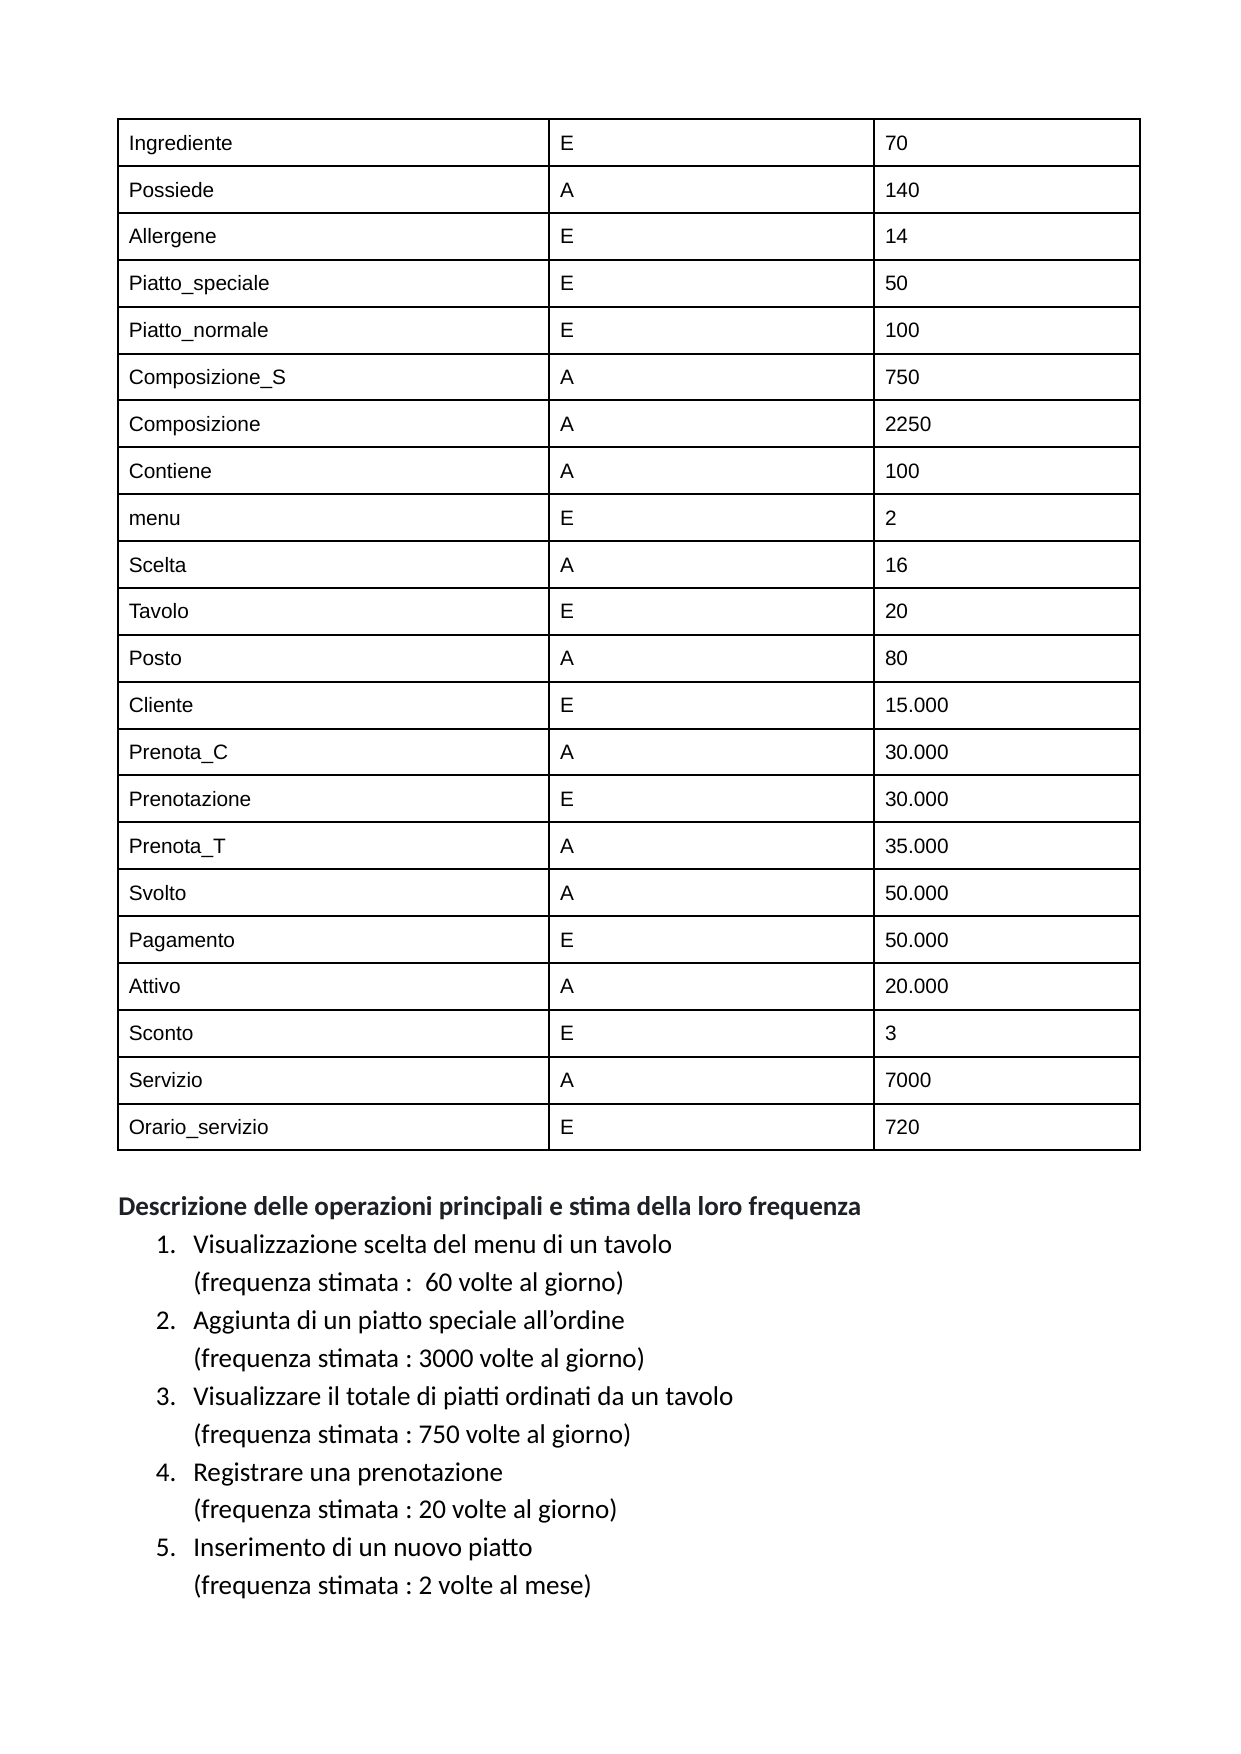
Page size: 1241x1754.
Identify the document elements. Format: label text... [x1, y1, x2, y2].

table_cell 50 [875, 261, 1139, 306]
table_cell 50.000 [875, 917, 1139, 962]
table_cell Composizione [119, 401, 548, 446]
table_cell E [550, 261, 873, 306]
table_cell Sconto [119, 1011, 548, 1056]
table_cell Svolto [119, 870, 548, 915]
table_cell Prenotazione [119, 776, 548, 821]
table_cell Contiene [119, 448, 548, 493]
list (frequenza stimata : 750 volte al giorno) [156, 1417, 1122, 1450]
table_cell 2250 [875, 401, 1139, 446]
table_cell E [550, 683, 873, 727]
table_cell E [550, 917, 873, 962]
table_cell Cliente [119, 683, 548, 727]
table_cell E [550, 1011, 873, 1056]
table_cell A [550, 964, 873, 1009]
table_cell 720 [875, 1105, 1139, 1149]
table_cell Scelta [119, 542, 548, 587]
table_cell Composizione_S [119, 355, 548, 399]
table_cell A [550, 542, 873, 587]
table_cell E [550, 120, 873, 165]
list (frequenza stimata : 20 volte al giorno) [156, 1493, 1122, 1526]
table_cell Allergene [119, 214, 548, 259]
table_cell 30.000 [875, 730, 1139, 774]
table_cell Attivo [119, 964, 548, 1009]
table_cell 140 [875, 167, 1139, 212]
table_cell 14 [875, 214, 1139, 259]
table_cell Pagamento [119, 917, 548, 962]
table_cell 3 [875, 1011, 1139, 1056]
table_cell 15.000 [875, 683, 1139, 727]
table_cell E [550, 214, 873, 259]
table_cell Piatto_speciale [119, 261, 548, 306]
table_cell E [550, 308, 873, 352]
table_cell 70 [875, 120, 1139, 165]
table_cell A [550, 636, 873, 681]
table_cell A [550, 1058, 873, 1102]
table_cell E [550, 589, 873, 634]
table_cell 750 [875, 355, 1139, 399]
table_cell A [550, 167, 873, 212]
list Aggiunta di un piatto speciale all’ordine [156, 1303, 1122, 1336]
table_cell Servizio [119, 1058, 548, 1102]
table_cell 20.000 [875, 964, 1139, 1009]
table_cell Prenota_T [119, 823, 548, 868]
table_cell E [550, 495, 873, 540]
table_cell Possiede [119, 167, 548, 212]
table_cell Posto [119, 636, 548, 681]
table_cell Ingrediente [119, 120, 548, 165]
table_cell 30.000 [875, 776, 1139, 821]
table_cell 16 [875, 542, 1139, 587]
table_cell 50.000 [875, 870, 1139, 915]
table_cell Tavolo [119, 589, 548, 634]
table_cell A [550, 355, 873, 399]
table_cell menu [119, 495, 548, 540]
table_cell Prenota_C [119, 730, 548, 774]
table_cell A [550, 448, 873, 493]
table_cell E [550, 776, 873, 821]
table_cell 2 [875, 495, 1139, 540]
table_cell A [550, 870, 873, 915]
table_cell E [550, 1105, 873, 1149]
table_cell 35.000 [875, 823, 1139, 868]
list Inserimento di un nuovo piatto [156, 1531, 1122, 1564]
list Visualizzare il totale di piatti ordinati da un tavolo [156, 1379, 1122, 1412]
list (frequenza stimata : 60 volte al giorno) [156, 1265, 1122, 1298]
table_cell A [550, 823, 873, 868]
table_cell A [550, 401, 873, 446]
table_cell 7000 [875, 1058, 1139, 1102]
list Visualizzazione scelta del menu di un tavolo [156, 1227, 1122, 1260]
table_cell 80 [875, 636, 1139, 681]
table_cell 20 [875, 589, 1139, 634]
table_cell 100 [875, 308, 1139, 352]
table_cell A [550, 730, 873, 774]
table_cell Orario_servizio [119, 1105, 548, 1149]
table_cell Piatto_normale [119, 308, 548, 352]
list Registrare una prenotazione [156, 1455, 1122, 1488]
table_cell 100 [875, 448, 1139, 493]
list (frequenza stimata : 3000 volte al giorno) [156, 1341, 1122, 1374]
list (frequenza stimata : 2 volte al mese) [156, 1568, 1122, 1602]
text Descrizione delle operazioni principali e stima della loro frequenza [118, 1189, 1122, 1222]
